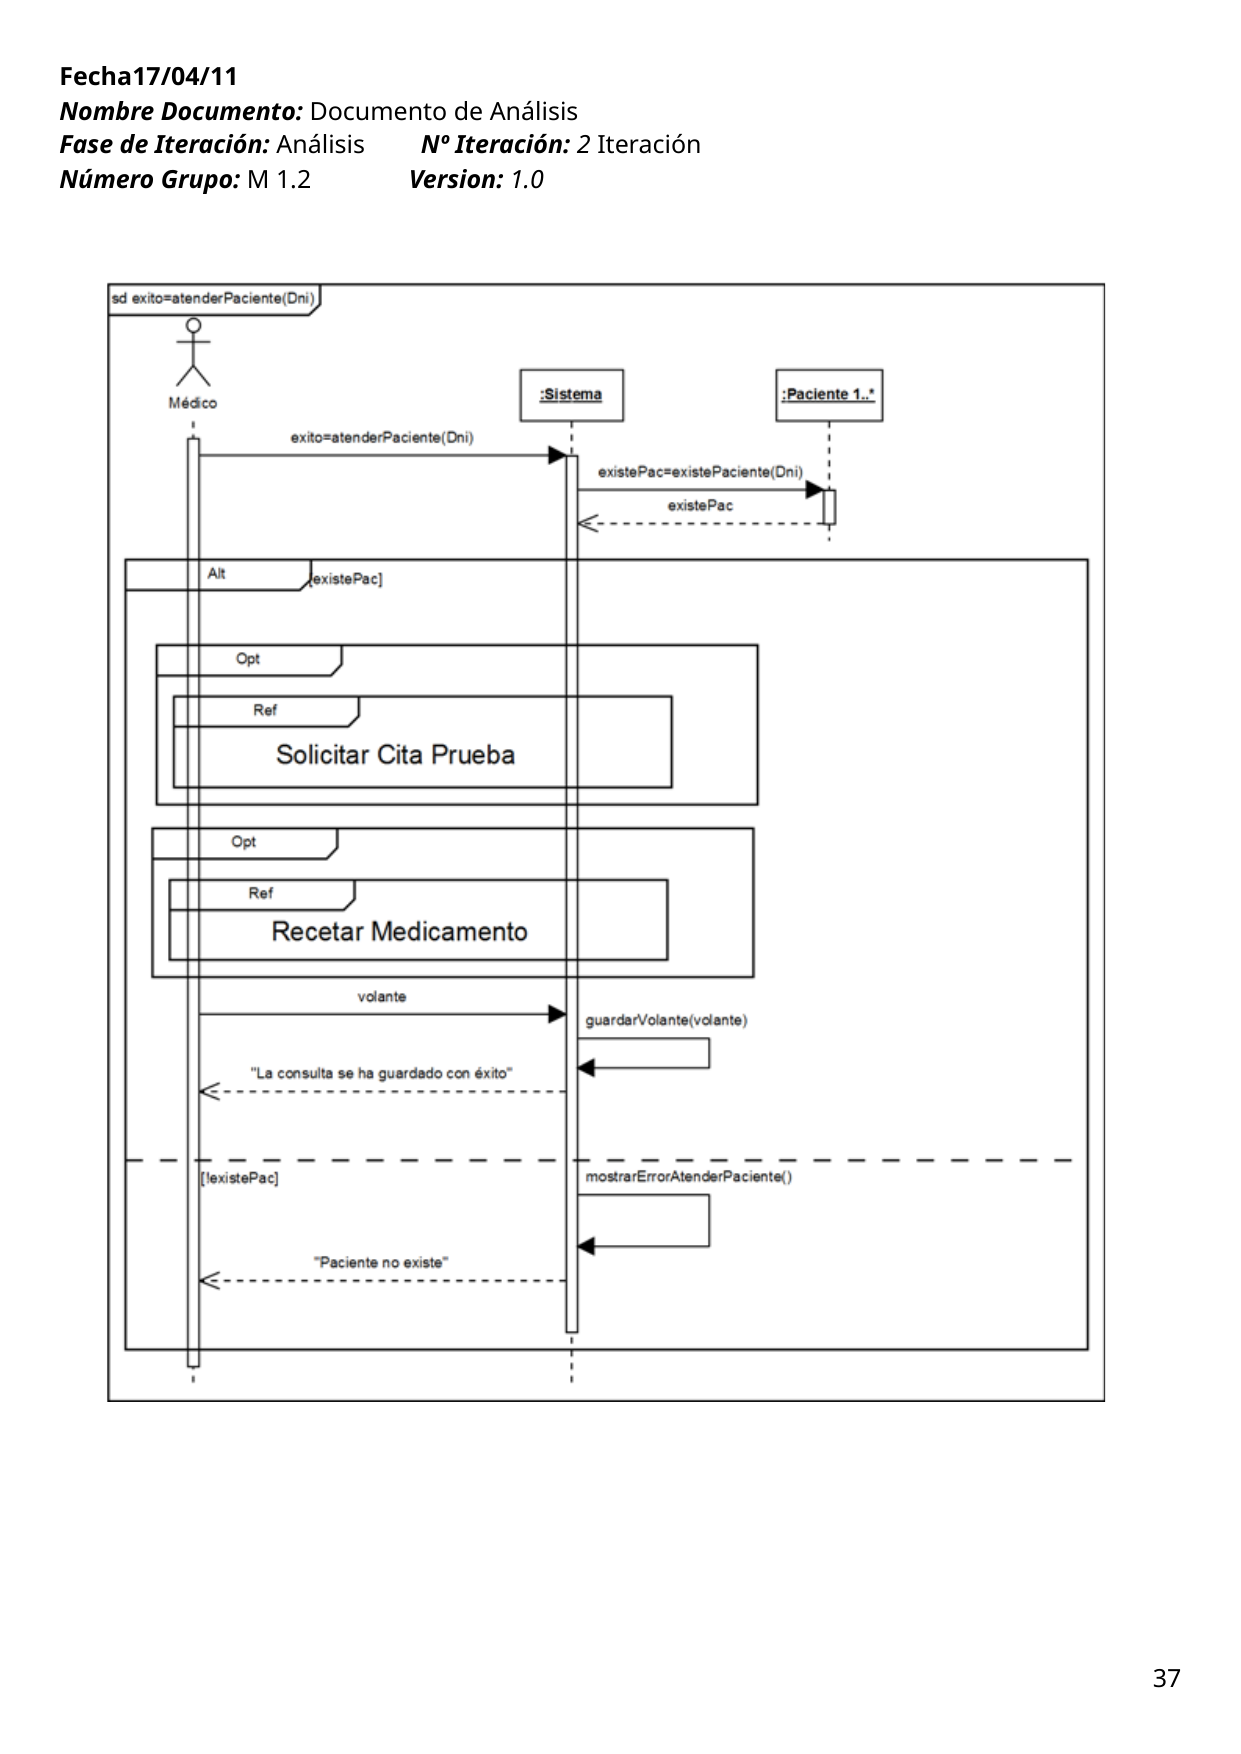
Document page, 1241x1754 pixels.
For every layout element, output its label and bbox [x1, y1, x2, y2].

picture [106, 282, 1106, 1402]
